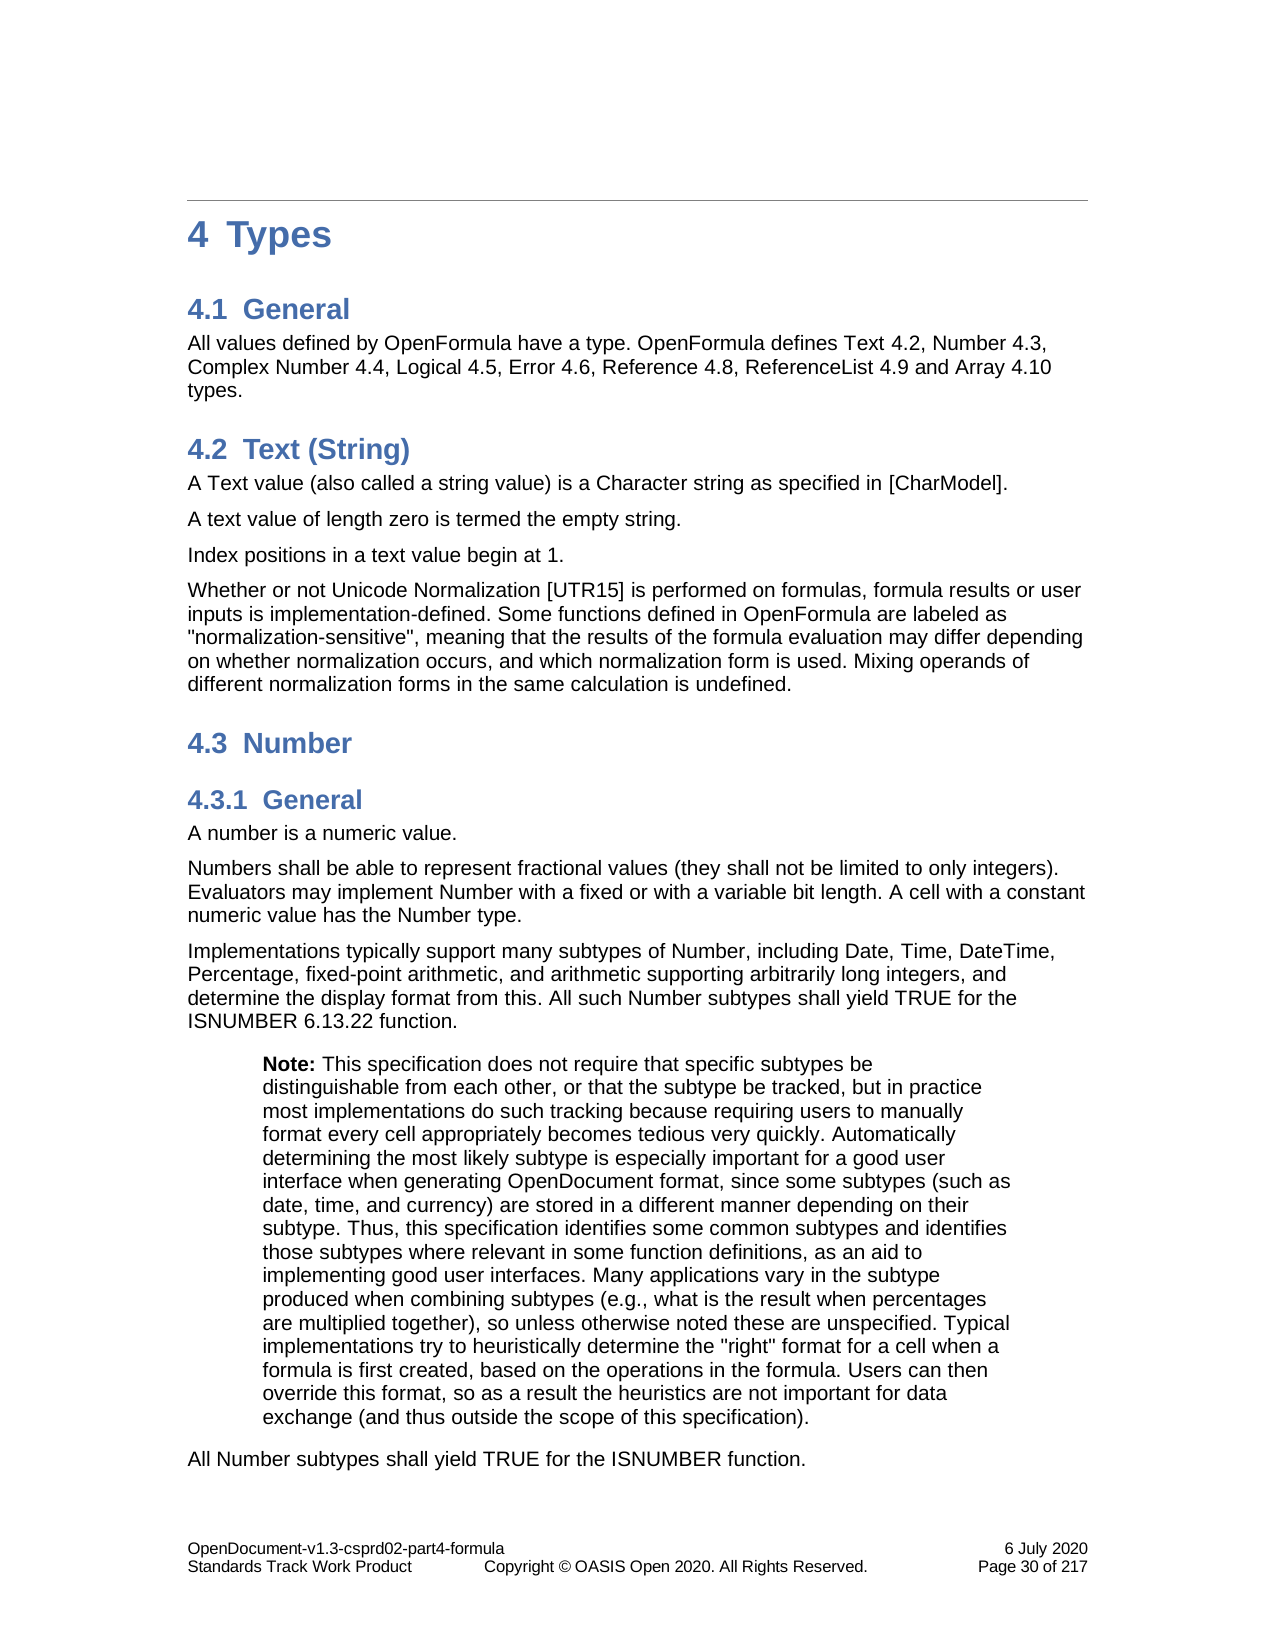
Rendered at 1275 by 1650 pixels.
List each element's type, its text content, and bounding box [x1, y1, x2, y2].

subtitle General [187, 293, 1088, 326]
subtitle Text (String) [187, 433, 1088, 466]
text A text value of length zero is termed the empty string. [187, 507, 1088, 531]
text Numbers shall be able to represent fractional values (they shall not be limited to only integers). Evaluators may implement Number with a fixed or with a variable bit length. A cell with a constant numeric value has the Number type. [187, 857, 1088, 927]
subtitle Number [187, 727, 1088, 760]
text Index positions in a text value begin at 1. [187, 543, 1088, 567]
text Whether or not Unicode Normalization [UTR15] is performed on formulas, formula results or user inputs is implementation-defined. Some functions defined in OpenFormula are labeled as "normalization-sensitive", meaning that the results of the formula evaluation may differ depending on whether normalization occurs, and which normalization form is used. Mixing operands of different normalization forms in the same calculation is undefined. [187, 579, 1088, 696]
text Note: This specification does not require that specific subtypes be distinguishable from each other, or that the subtype be tracked, but in practice most implementations do such tracking because requiring users to manually format every cell appropriately becomes tedious very quickly. Automatically determining the most likely subtype is especially important for a good user interface when generating OpenDocument format, since some subtypes (such as date, time, and currency) are stored in a different manner depending on their subtype. Thus, this specification identifies some common subtypes and identifies those subtypes where relevant in some function definitions, as an aid to implementing good user interfaces. Many applications vary in the subtype produced when combining subtypes (e.g., what is the result when percentages are multiplied together), so unless otherwise noted these are unspecified. Typical implementations try to heuristically determine the "right" format for a cell when a formula is first created, based on the operations in the formula. Users can then override this format, so as a result the heuristics are not important for data exchange (and thus outside the scope of this specification). [262, 1052, 1013, 1429]
subtitle General [187, 785, 1088, 815]
text All values defined by OpenFormula have a type. OpenFormula defines Text 4.2, Number 4.3, Complex Number 4.4, Logical 4.5, Error 4.6, Reference 4.8, ReferenceList 4.9 and Array 4.10 types. [187, 332, 1088, 402]
subtitle Types [187, 201, 1088, 256]
text A Text value (also called a string value) is a Character string as specified in [CharModel]. [187, 472, 1088, 495]
text Implementations typically support many subtypes of Number, including Date, Time, DateTime, Percentage, fixed-point arithmetic, and arithmetic supporting arbitrarily long integers, and determine the display format from this. All such Number subtypes shall yield TRUE for the ISNUMBER 6.13.22 function. [187, 939, 1088, 1033]
text A number is a numeric value. [187, 821, 1088, 844]
text All Number subtypes shall yield TRUE for the ISNUMBER function. [187, 1447, 1088, 1471]
